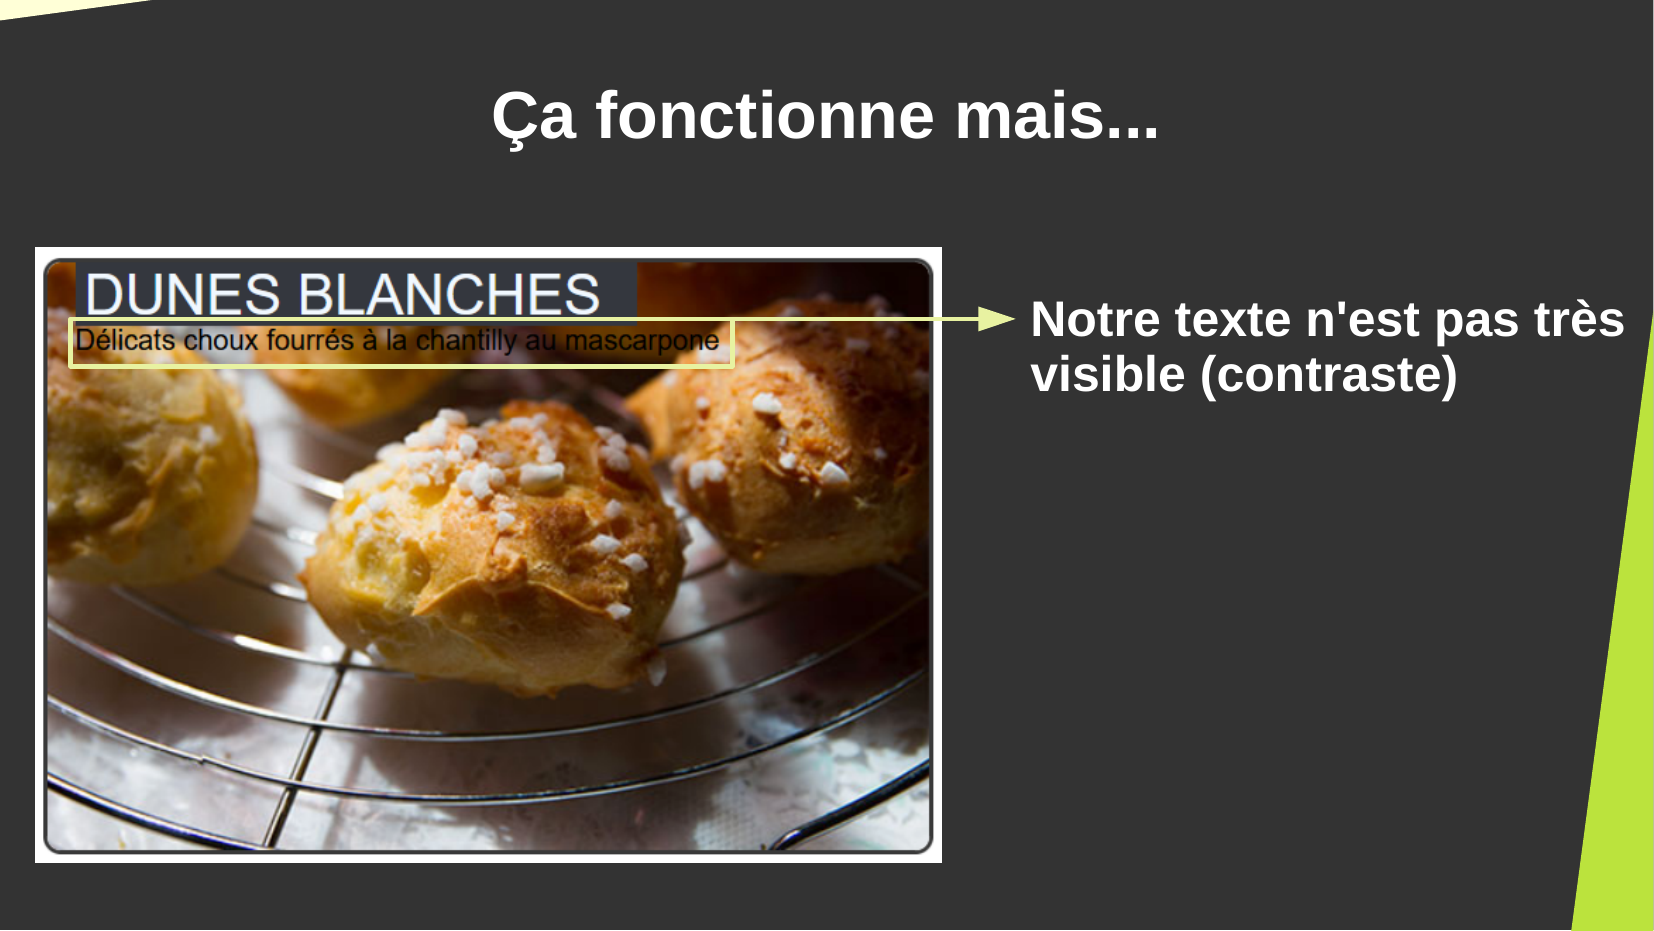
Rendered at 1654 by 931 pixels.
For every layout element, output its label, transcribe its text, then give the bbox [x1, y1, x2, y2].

picture [73, 321, 730, 364]
text_box Notre texte n'est pas très visible (contraste) [1015, 283, 1654, 480]
text_box Ça fonctionne mais... [23, 70, 1630, 161]
text_box [1571, 480, 1654, 931]
text_box [0, 0, 152, 21]
picture [35, 247, 942, 863]
